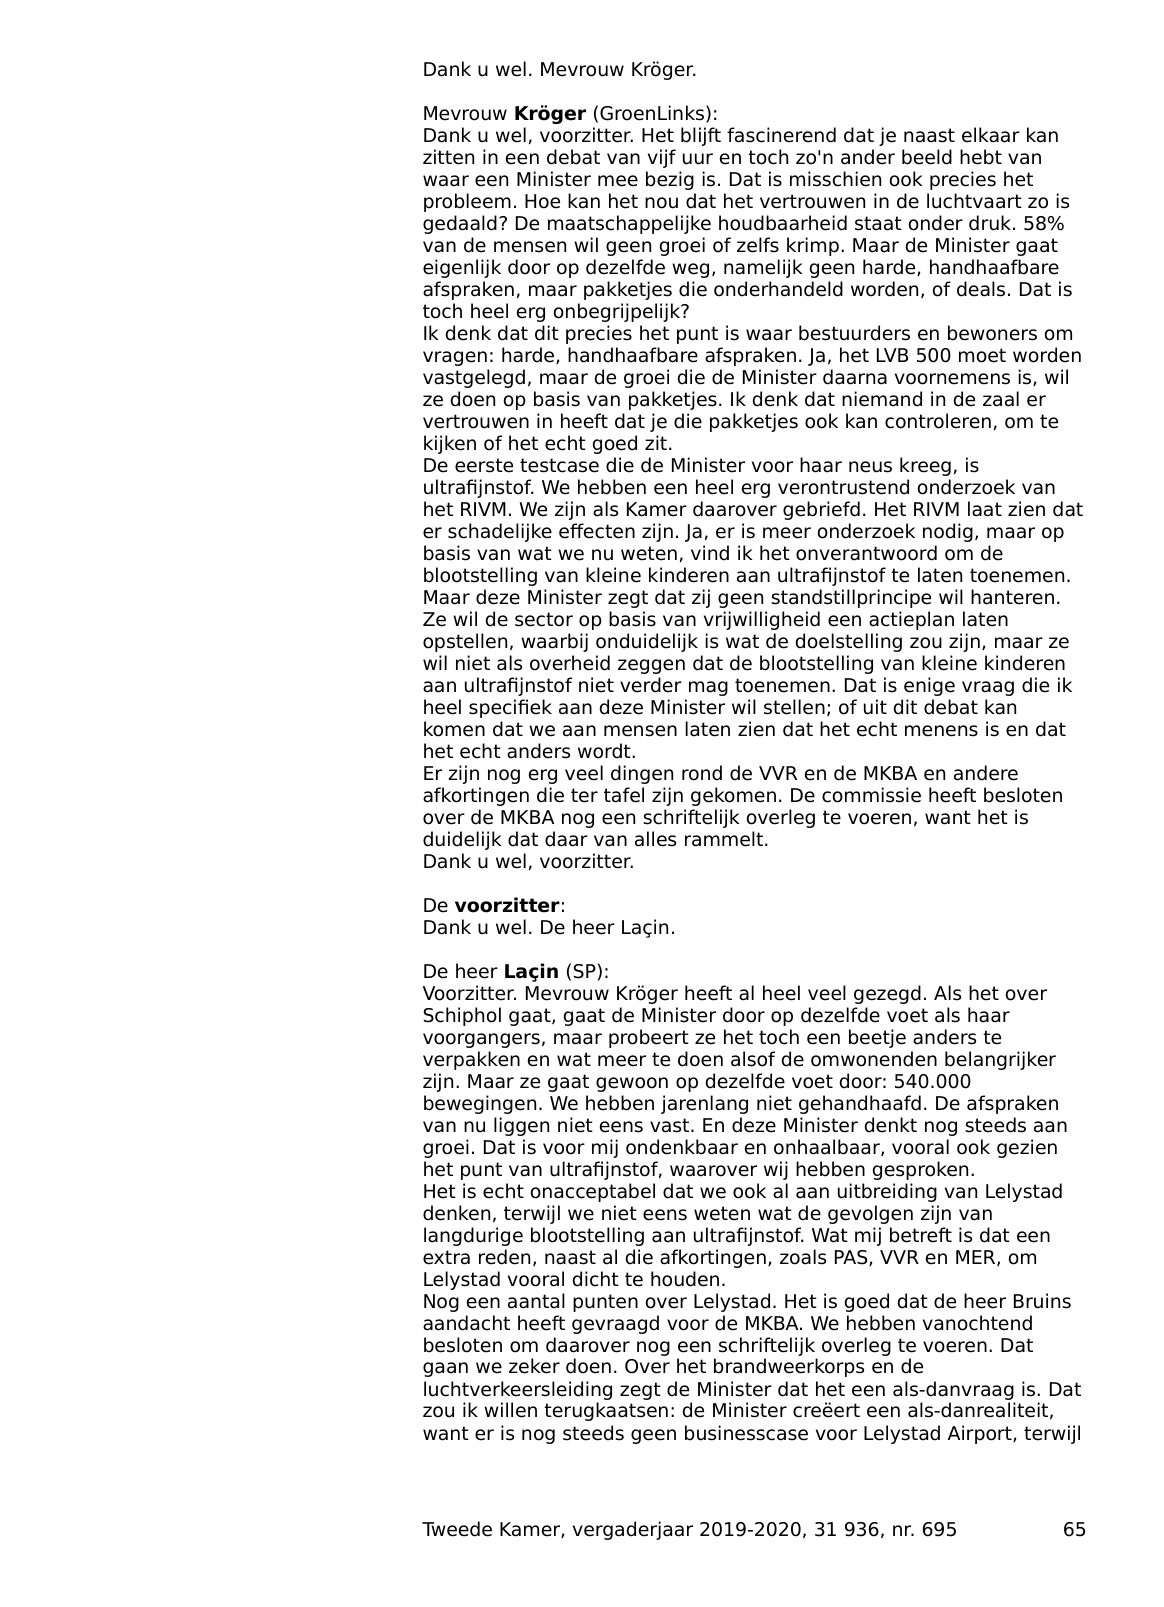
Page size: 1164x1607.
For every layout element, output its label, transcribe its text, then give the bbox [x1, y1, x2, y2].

text Mevrouw Kröger (GroenLinks): [422, 103, 1087, 125]
text Dank u wel. De heer Laçin. [422, 917, 1087, 939]
text Dank u wel. Mevrouw Kröger. [422, 59, 1087, 81]
text Voorzitter. Mevrouw Kröger heeft al heel veel gezegd. Als het over Schiphol gaat, gaat de Minister door op dezelfde voet als haar voorgangers, maar probeert ze het toch een beetje anders te verpakken en wat meer te doen alsof de omwonenden belangrijker zijn. Maar ze gaat gewoon op dezelfde voet door: 540.000 bewegingen. We hebben jarenlang niet gehandhaafd. De afspraken van nu liggen niet eens vast. En deze Minister denkt nog steeds aan groei. Dat is voor mij ondenkbaar en onhaalbaar, vooral ook gezien het punt van ultrafijnstof, waarover wij hebben gesproken. [422, 983, 1087, 1181]
text Dank u wel, voorzitter. Het blijft fascinerend dat je naast elkaar kan zitten in een debat van vijf uur en toch zo'n ander beeld hebt van waar een Minister mee bezig is. Dat is misschien ook precies het probleem. Hoe kan het nou dat het vertrouwen in de luchtvaart zo is gedaald? De maatschappelijke houdbaarheid staat onder druk. 58% van de mensen wil geen groei of zelfs krimp. Maar de Minister gaat eigenlijk door op dezelfde weg, namelijk geen harde, handhaafbare afspraken, maar pakketjes die onderhandeld worden, of deals. Dat is toch heel erg onbegrijpelijk? [422, 125, 1087, 323]
text Het is echt onacceptabel dat we ook al aan uitbreiding van Lelystad denken, terwijl we niet eens weten wat de gevolgen zijn van langdurige blootstelling aan ultrafijnstof. Wat mij betreft is dat een extra reden, naast al die afkortingen, zoals PAS, VVR en MER, om Lelystad vooral dicht te houden. [422, 1181, 1087, 1291]
text De heer Laçin (SP): [422, 961, 1087, 983]
text Ik denk dat dit precies het punt is waar bestuurders en bewoners om vragen: harde, handhaafbare afspraken. Ja, het LVB 500 moet worden vastgelegd, maar de groei die de Minister daarna voornemens is, wil ze doen op basis van pakketjes. Ik denk dat niemand in de zaal er vertrouwen in heeft dat je die pakketjes ook kan controleren, om te kijken of het echt goed zit. [422, 323, 1087, 455]
text De voorzitter: [422, 895, 1087, 917]
text Dank u wel, voorzitter. [422, 851, 1087, 872]
text Er zijn nog erg veel dingen rond de VVR en de MKBA en andere afkortingen die ter tafel zijn gekomen. De commissie heeft besloten over de MKBA nog een schriftelijk overleg te voeren, want het is duidelijk dat daar van alles rammelt. [422, 763, 1087, 851]
text De eerste testcase die de Minister voor haar neus kreeg, is ultrafijnstof. We hebben een heel erg verontrustend onderzoek van het RIVM. We zijn als Kamer daarover gebriefd. Het RIVM laat zien dat er schadelijke effecten zijn. Ja, er is meer onderzoek nodig, maar op basis van wat we nu weten, vind ik het onverantwoord om de blootstelling van kleine kinderen aan ultrafijnstof te laten toenemen. [422, 455, 1087, 587]
text Maar deze Minister zegt dat zij geen standstillprincipe wil hanteren. Ze wil de sector op basis van vrijwilligheid een actieplan laten opstellen, waarbij onduidelijk is wat de doelstelling zou zijn, maar ze wil niet als overheid zeggen dat de blootstelling van kleine kinderen aan ultrafijnstof niet verder mag toenemen. Dat is enige vraag die ik heel specifiek aan deze Minister wil stellen; of uit dit debat kan komen dat we aan mensen laten zien dat het echt menens is en dat het echt anders wordt. [422, 587, 1087, 763]
text Nog een aantal punten over Lelystad. Het is goed dat de heer Bruins aandacht heeft gevraagd voor de MKBA. We hebben vanochtend besloten om daarover nog een schriftelijk overleg te voeren. Dat gaan we zeker doen. Over het brandweerkorps en de luchtverkeersleiding zegt de Minister dat het een als-danvraag is. Dat zou ik willen terugkaatsen: de Minister creëert een als-danrealiteit, want er is nog steeds geen businesscase voor Lelystad Airport, terwijl [422, 1291, 1087, 1444]
